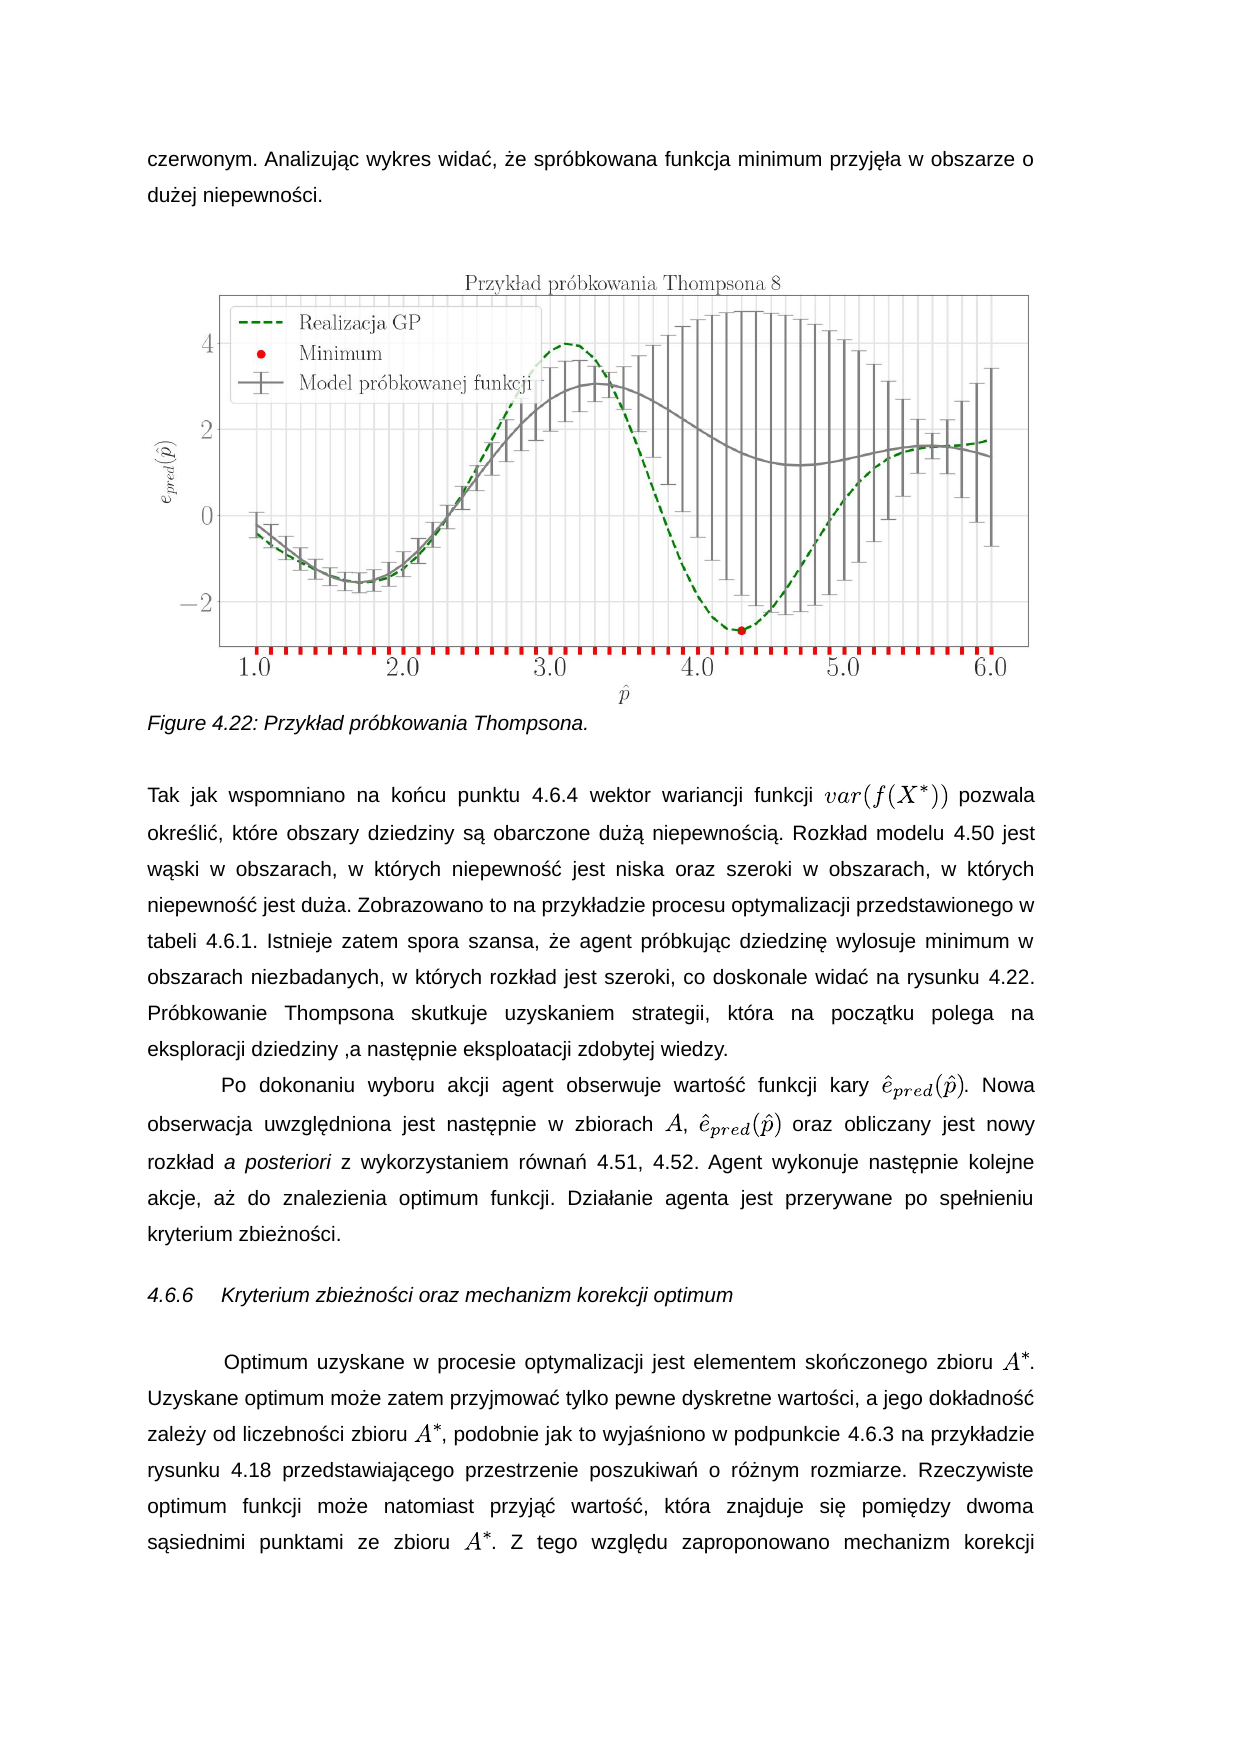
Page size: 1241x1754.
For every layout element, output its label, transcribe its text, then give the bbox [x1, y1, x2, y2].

text Po dokonaniu wyboru akcji agent obserwuje wartość funkcji kary . Nowa obserwacja uwzględniona jest następnie w zbiorach , oraz obliczany jest nowy rozkład a posteriori z wykorzystaniem równań 4.51, 4.52. Agent wykonuje następnie kolejne akcje, aż do znalezienia optimum funkcji. Działanie agenta jest przerywane po spełnieniu kryterium zbieżności. [147, 1073, 1035, 1246]
subtitle Kryterium zbieżności oraz mechanizm korekcji optimum [147, 1283, 1035, 1307]
text Figure 4.22: Przykład próbkowania Thompsona. [147, 712, 1035, 735]
text Tak jak wspomniano na końcu punktu 4.6.4 wektor wariancji funkcji pozwala określić, które obszary dziedziny są obarczone dużą niepewnością. Rozkład modelu 4.50 jest wąski w obszarach, w których niepewność jest niska oraz szeroki w obszarach, w których niepewność jest duża. Zobrazowano to na przykładzie procesu optymalizacji przedstawionego w tabeli 4.6.1. Istnieje zatem spora szansa, że agent próbkując dziedzinę wylosuje minimum w obszarach niezbadanych, w których rozkład jest szeroki, co doskonale widać na rysunku 4.22. Próbkowanie Thompsona skutkuje uzyskaniem strategii, która na początku polega na eksploracji dziedziny ,a następnie eksploatacji zdobytej wiedzy. [147, 783, 1035, 1061]
text Optimum uzyskane w procesie optymalizacji jest elementem skończonego zbioru . Uzyskane optimum może zatem przyjmować tylko pewne dyskretne wartości, a jego dokładność zależy od liczebności zbioru , podobnie jak to wyjaśniono w podpunkcie 4.6.3 na przykładzie rysunku 4.18 przedstawiającego przestrzenie poszukiwań o różnym rozmiarze. Rzeczywiste optimum funkcji może natomiast przyjąć wartość, która znajduje się pomiędzy dwoma sąsiednimi punktami ze zbioru . Z tego względu zaproponowano mechanizm korekcji [147, 1350, 1035, 1554]
picture [147, 267, 1035, 712]
text czerwonym. Analizując wykres widać, że spróbkowana funkcja minimum przyjęła w obszarze o dużej niepewności. [147, 147, 1035, 207]
